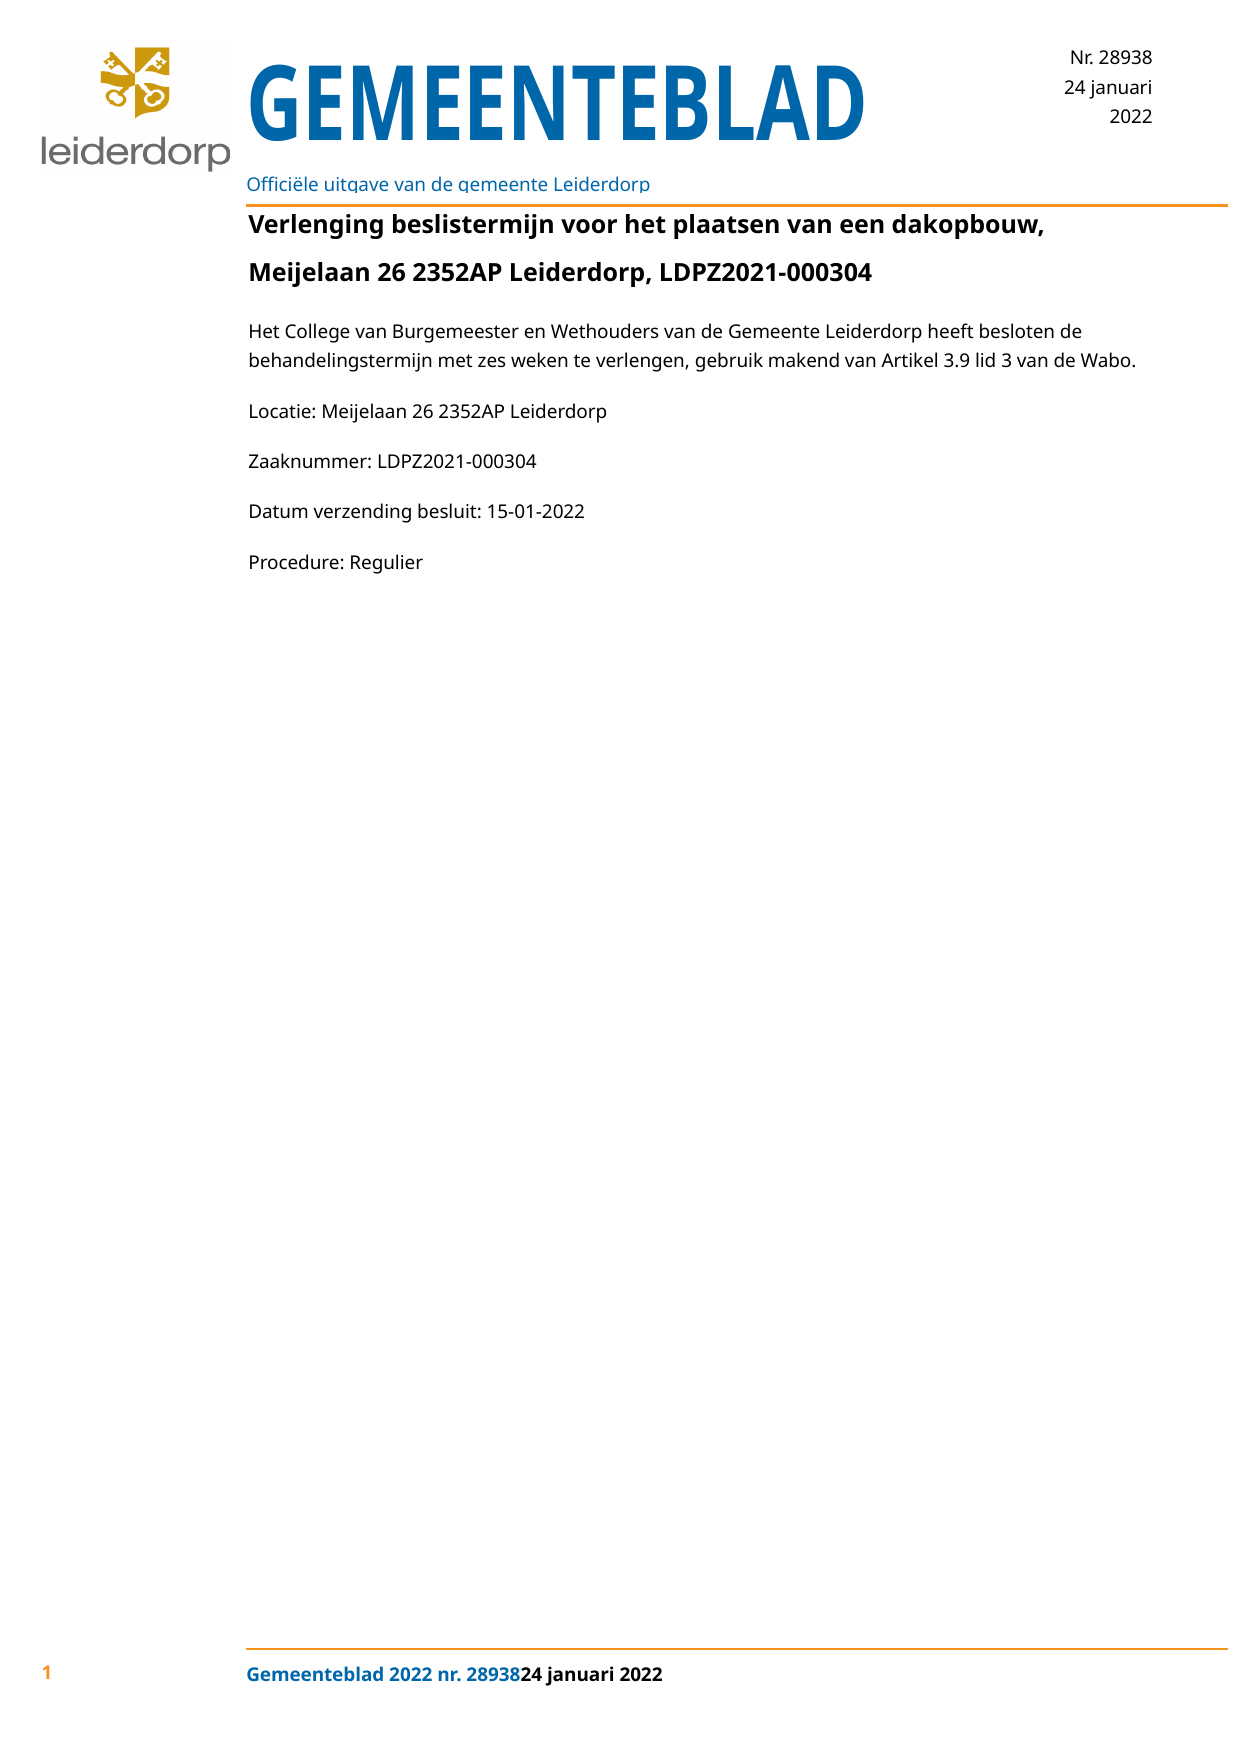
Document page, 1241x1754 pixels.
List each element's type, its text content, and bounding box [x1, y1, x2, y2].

text Datum verzending besluit: 15-01-2022 [248, 499, 1152, 524]
text Procedure: Regulier [248, 549, 1152, 575]
text Verlenging beslistermijn voor het plaatsen van een dakopbouw, Meijelaan 26 2352AP Leiderdorp, LDPZ2021-000304 [248, 207, 1152, 288]
text Het College van Burgemeester en Wethouders van de Gemeente Leiderdorp heeft besloten de behandelingstermijn met zes weken te verlengen, gebruik makend van Artikel 3.9 lid 3 van de Wabo. [248, 318, 1152, 373]
picture [41, 47, 231, 172]
text Zaaknummer: LDPZ2021-000304 [248, 448, 1152, 474]
text Locatie: Meijelaan 26 2352AP Leiderdorp [248, 398, 1152, 424]
